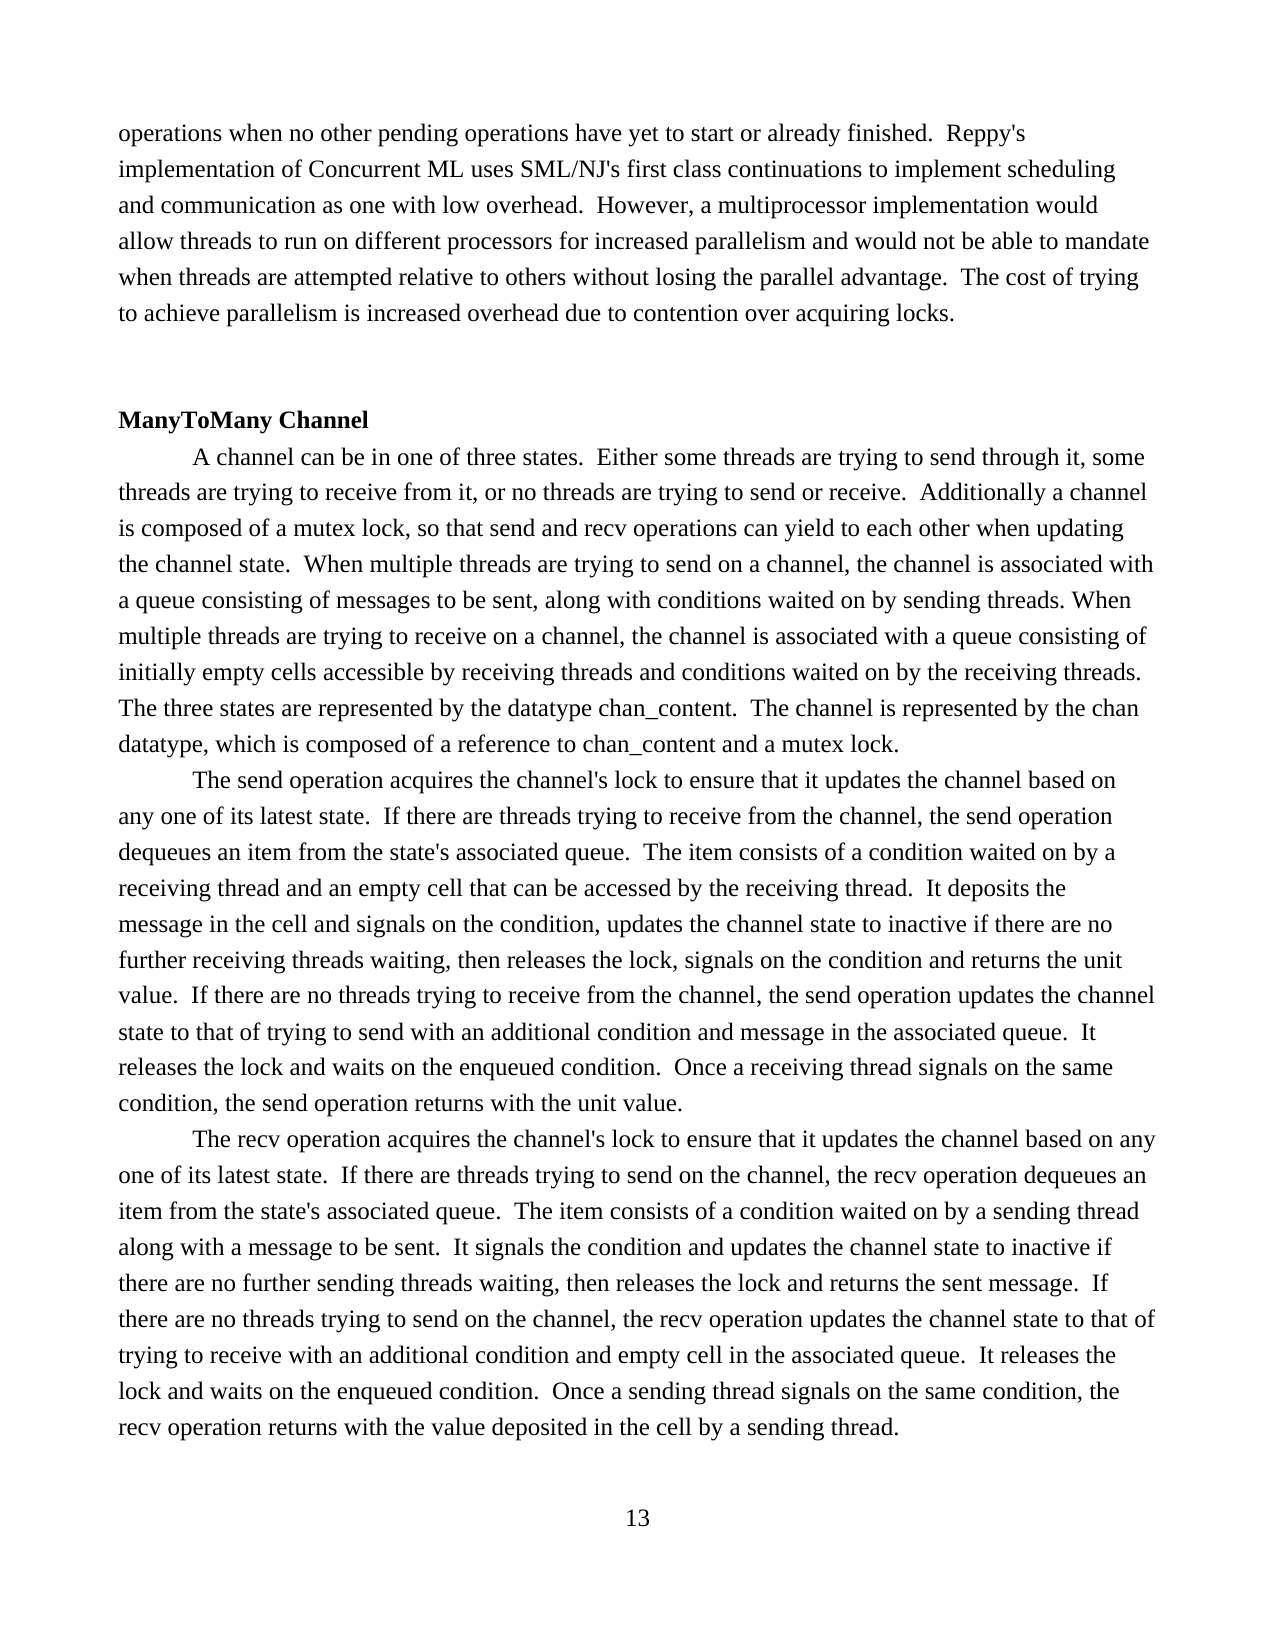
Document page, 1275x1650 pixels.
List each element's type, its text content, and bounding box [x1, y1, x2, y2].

text ManyToMany Channel [118, 406, 1157, 434]
text The recv operation acquires the channel's lock to ensure that it updates the channel based on any one of its latest state. If there are threads trying to send on the channel, the recv operation dequeues an item from the state's associated queue. The item consists of a condition waited on by a sending thread along with a message to be sent. It signals the condition and updates the channel state to inactive if there are no further sending threads waiting, then releases the lock and returns the sent message. If there are no threads trying to send on the channel, the recv operation updates the channel state to that of trying to receive with an additional condition and empty cell in the associated queue. It releases the lock and waits on the enqueued condition. Once a sending thread signals on the same condition, the recv operation returns with the value deposited in the cell by a sending thread. [118, 1124, 1157, 1441]
text operations when no other pending operations have yet to start or already finished. Reppy's implementation of Concurrent ML uses SML/NJ's first class continuations to implement scheduling and communication as one with low overhead. However, a multiprocessor implementation would allow threads to run on different processors for increased parallelism and would not be able to mandate when threads are attempted relative to others without losing the parallel advantage. The cost of trying to achieve parallelism is increased overhead due to contention over acquiring locks. [118, 118, 1157, 327]
text A channel can be in one of three states. Either some threads are trying to send through it, some threads are trying to receive from it, or no threads are trying to send or receive. Additionally a channel is composed of a mutex lock, so that send and recv operations can yield to each other when updating the channel state. When multiple threads are trying to send on a channel, the channel is associated with a queue consisting of messages to be sent, along with conditions waited on by sending threads. When multiple threads are trying to receive on a channel, the channel is associated with a queue consisting of initially empty cells accessible by receiving threads and conditions waited on by the receiving threads. The three states are represented by the datatype chan_content. The channel is represented by the chan datatype, which is composed of a reference to chan_content and a mutex lock. [118, 442, 1157, 758]
text The send operation acquires the channel's lock to ensure that it updates the channel based on any one of its latest state. If there are threads trying to receive from the channel, the send operation dequeues an item from the state's associated queue. The item consists of a condition waited on by a receiving thread and an empty cell that can be accessed by the receiving thread. It deposits the message in the cell and signals on the condition, updates the channel state to inactive if there are no further receiving threads waiting, then releases the lock, signals on the condition and returns the unit value. If there are no threads trying to receive from the channel, the send operation updates the channel state to that of trying to send with an additional condition and message in the associated queue. It releases the lock and waits on the enqueued condition. Once a receiving thread signals on the same condition, the send operation returns with the unit value. [118, 765, 1157, 1117]
